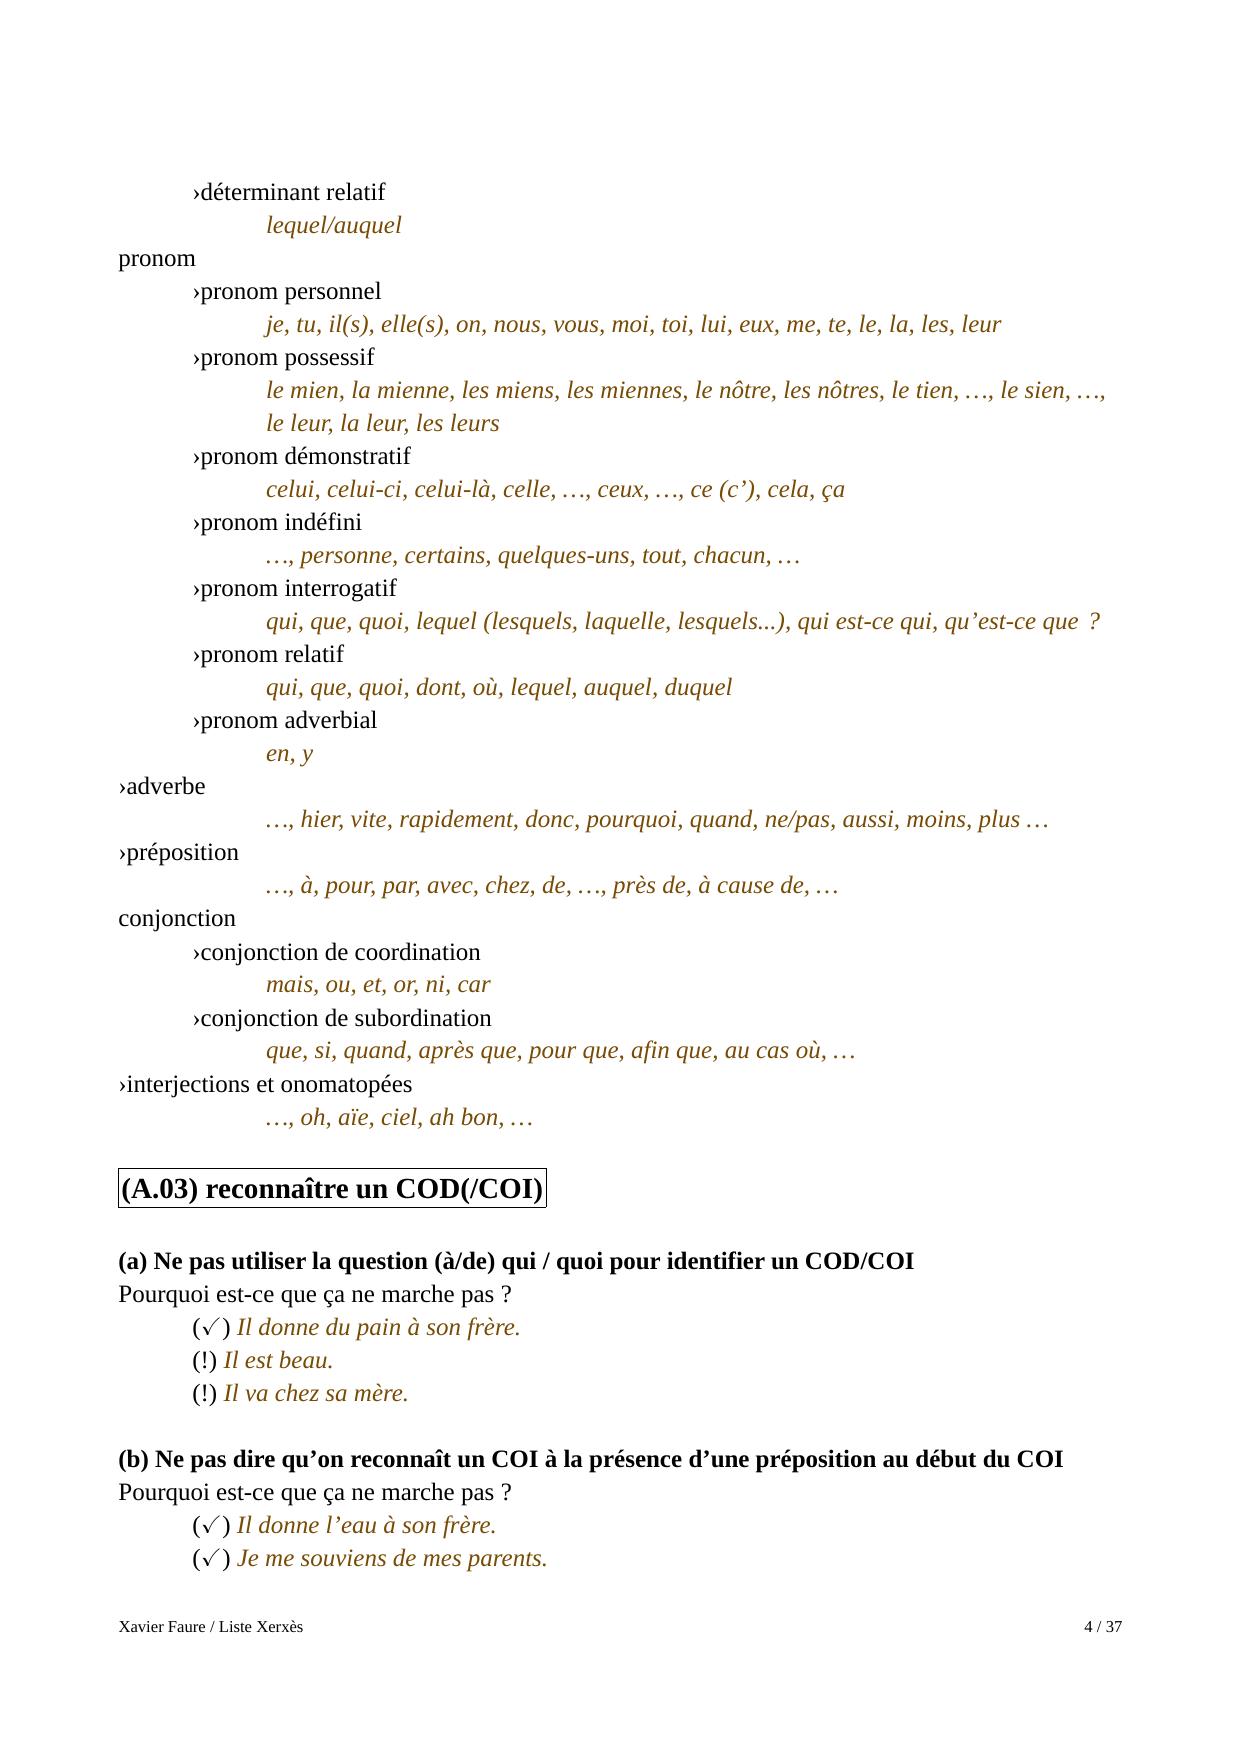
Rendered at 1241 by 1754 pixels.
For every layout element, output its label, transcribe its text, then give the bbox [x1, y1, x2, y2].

text mais, ou, et, or, ni, car [118, 969, 1122, 998]
text lequel/auquel [118, 210, 1122, 239]
text qui, que, quoi, dont, où, lequel, auquel, duquel [118, 672, 1122, 701]
text ›adverbe [118, 771, 1122, 800]
text ›pronom démonstratif [118, 441, 1122, 470]
text (!) Il est beau. [118, 1345, 1122, 1374]
text ›pronom interrogatif [118, 573, 1122, 602]
text ›pronom possessif [118, 342, 1122, 371]
text ›conjonction de coordination [118, 937, 1122, 965]
text pronom [118, 243, 1122, 272]
text que, si, quand, après que, pour que, afin que, au cas où, … [118, 1036, 1122, 1064]
text …, hier, vite, rapidement, donc, pourquoi, quand, ne/pas, aussi, moins, plus … [118, 804, 1122, 833]
text (A.03) reconnaître un COD(/COI) [119, 1169, 546, 1207]
text je, tu, il(s), elle(s), on, nous, vous, moi, toi, lui, eux, me, te, le, la, les, leur [118, 309, 1122, 338]
text ›préposition [118, 837, 1122, 866]
text (!) Il va chez sa mère. [118, 1378, 1122, 1407]
text ›interjections et onomatopées [118, 1069, 1122, 1097]
text qui, que, quoi, lequel (lesquels, laquelle, lesquels...), qui est-ce qui, qu’est-ce que ? [118, 606, 1122, 635]
text en, y [118, 738, 1122, 767]
text (✓) Je me souviens de mes parents. [118, 1543, 1122, 1572]
text [547, 1168, 1122, 1207]
text …, à, pour, par, avec, chez, de, …, près de, à cause de, … [118, 871, 1122, 899]
text Pourquoi est-ce que ça ne marche pas ? [118, 1477, 1122, 1506]
text ›conjonction de subordination [118, 1003, 1122, 1031]
text ›pronom personnel [118, 276, 1122, 305]
text le mien, la mienne, les miens, les miennes, le nôtre, les nôtres, le tien, …, le sien, …, [118, 375, 1122, 404]
text Pourquoi est-ce que ça ne marche pas ? [118, 1279, 1122, 1308]
text (a) Ne pas utiliser la question (à/de) qui / quoi pour identifier un COD/COI [118, 1246, 1122, 1275]
text …, personne, certains, quelques-uns, tout, chacun, … [118, 540, 1122, 569]
text ›pronom relatif [118, 639, 1122, 668]
text ›déterminant relatif [118, 177, 1122, 206]
text celui, celui-ci, celui-là, celle, …, ceux, …, ce (c’), cela, ça [118, 474, 1122, 503]
text (✓) Il donne l’eau à son frère. [118, 1510, 1122, 1539]
text (✓) Il donne du pain à son frère. [118, 1312, 1122, 1341]
text ›pronom indéfini [118, 507, 1122, 536]
text conjonction [118, 903, 1122, 932]
text le leur, la leur, les leurs [118, 408, 1122, 437]
text ›pronom adverbial [118, 705, 1122, 734]
text …, oh, aïe, ciel, ah bon, … [118, 1102, 1122, 1130]
text (b) Ne pas dire qu’on reconnaît un COI à la présence d’une préposition au début du COI [118, 1444, 1122, 1473]
